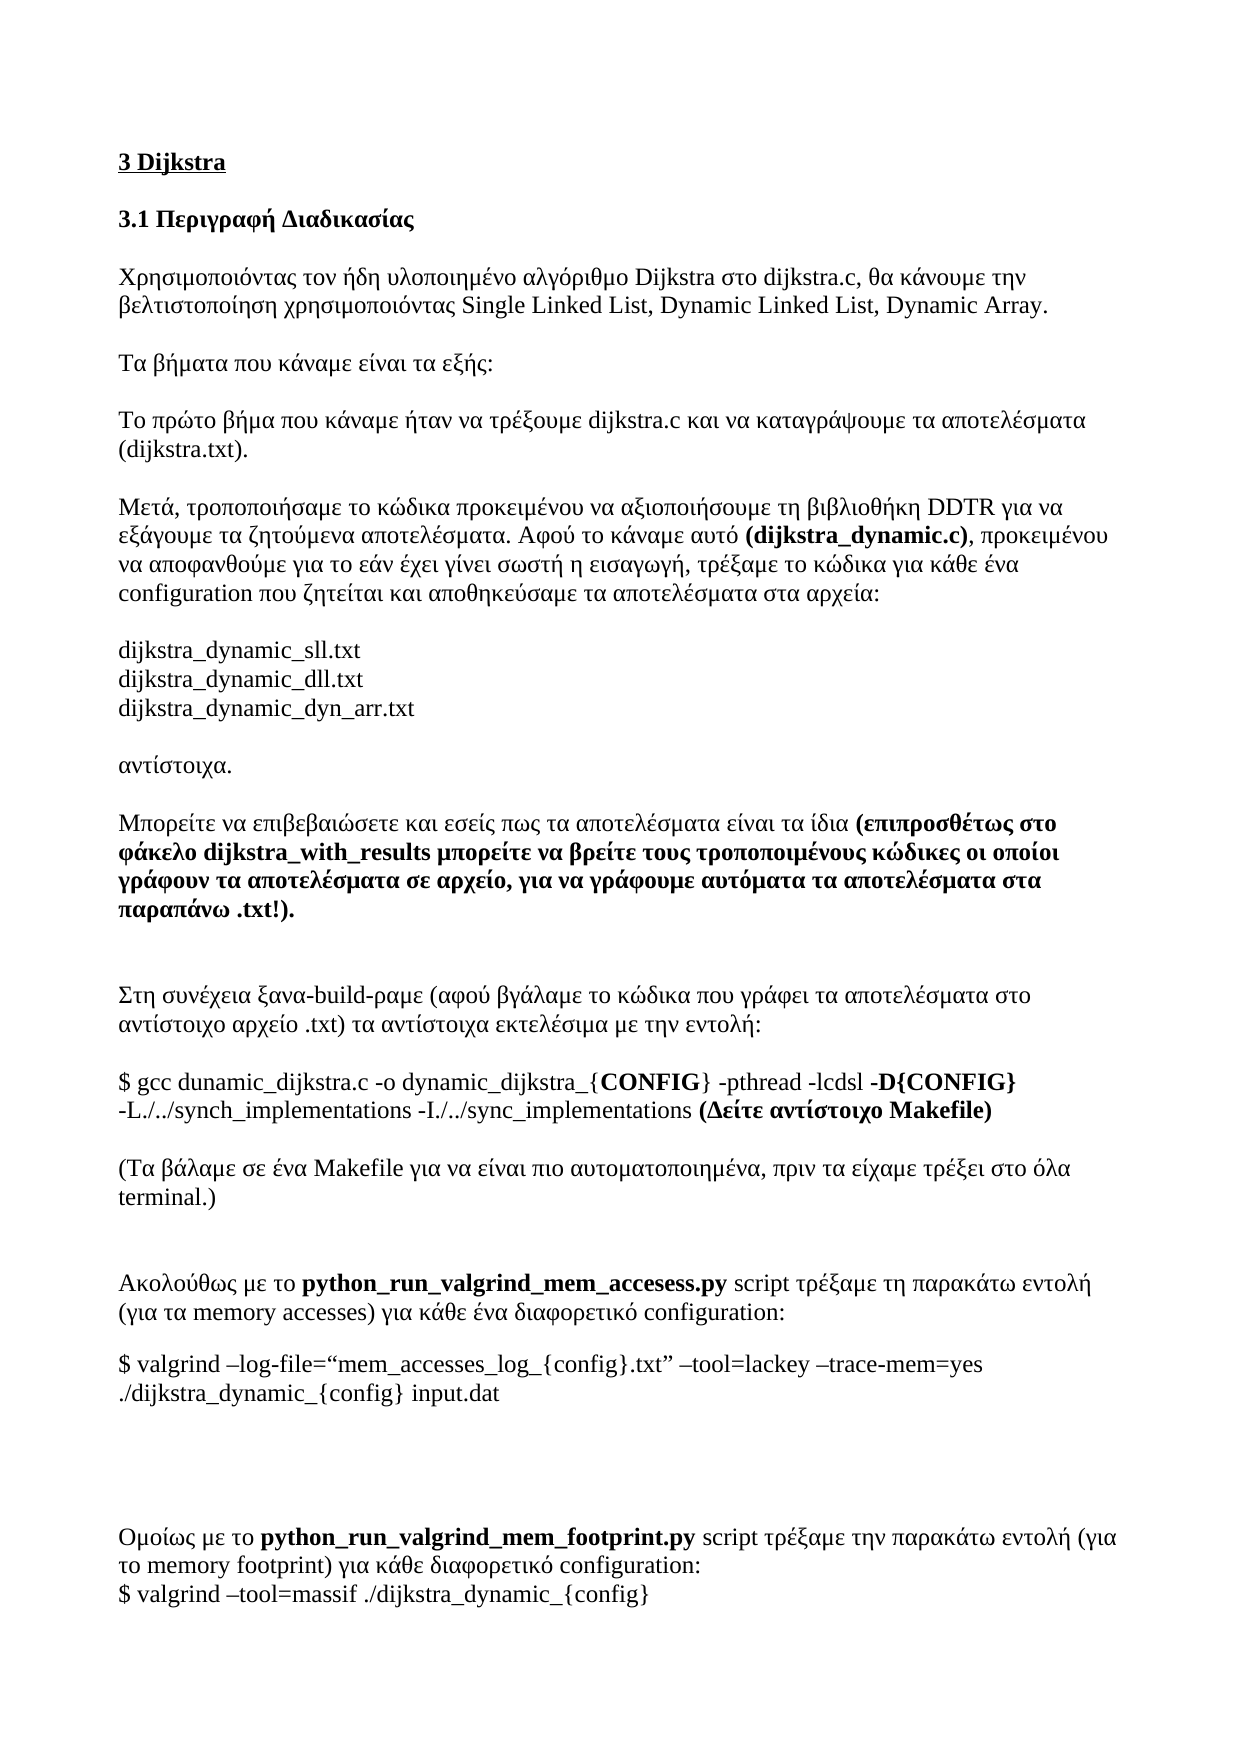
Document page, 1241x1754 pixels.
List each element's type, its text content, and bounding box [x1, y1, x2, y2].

text αντίστοιχα. [118, 751, 1122, 779]
text (Τα βάλαμε σε ένα Makefile για να είναι πιο αυτοματοποιημένα, πριν τα είχαμε τρέξει στο όλα terminal.) [118, 1153, 1122, 1211]
text Στη συνέχεια ξανα-build-ραμε (αφού βγάλαμε το κώδικα που γράφει τα αποτελέσματα στο αντίστοιχο αρχείο .txt) τα αντίστοιχα εκτελέσιμα με την εντολή: [118, 981, 1122, 1038]
text Ακολούθως με το python_run_valgrind_mem_accesess.py script τρέξαμε τη παρακάτω εντολή (για τα memory accesses) για κάθε ένα διαφορετικό configuration: [118, 1268, 1122, 1326]
text $ gcc dunamic_dijkstra.c -o dynamic_dijkstra_{CONFIG} -pthread -lcdsl -D{CONFIG} -L./../synch_implementations -I./../sync_implementations (Δείτε αντίστοιχο Makefile) [118, 1067, 1122, 1124]
text 3 Dijkstra [118, 147, 1122, 176]
text Χρησιμοποιόντας τον ήδη υλοποιημένο αλγόριθμο Dijkstra στο dijkstra.c, θα κάνουμε την βελτιστοποίηση χρησιμοποιόντας Single Linked List, Dynamic Linked List, Dynamic Array. [118, 262, 1122, 319]
text dijkstra_dynamic_dll.txt [118, 664, 1122, 693]
text $ valgrind –tool=massif ./dijkstra_dynamic_{config} [118, 1579, 1122, 1608]
text dijkstra_dynamic_dyn_arr.txt [118, 693, 1122, 722]
text $ valgrind –log-file=“mem_accesses_log_{config}.txt” –tool=lackey –trace-mem=yes ./dijkstra_dynamic_{config} input.dat [118, 1349, 1122, 1407]
text Μετά, τροποποιήσαμε το κώδικα προκειμένου να αξιοποιήσουμε τη βιβλιοθήκη DDTR για να εξάγουμε τα ζητούμενα αποτελέσματα. Αφού το κάναμε αυτό (dijkstra_dynamic.c), προκειμένου να αποφανθούμε για το εάν έχει γίνει σωστή η εισαγωγή, τρέξαμε το κώδικα για κάθε ένα configuration που ζητείται και αποθηκεύσαμε τα αποτελέσματα στα αρχεία: [118, 492, 1122, 607]
text Το πρώτο βήμα που κάναμε ήταν να τρέξουμε dijkstra.c και να καταγράψουμε τα αποτελέσματα (dijkstra.txt). [118, 406, 1122, 463]
text Τα βήματα που κάναμε είναι τα εξής: [118, 348, 1122, 377]
text 3.1 Περιγραφή Διαδικασίας [118, 204, 1122, 233]
text Ομοίως με το python_run_valgrind_mem_footprint.py script τρέξαμε την παρακάτω εντολή (για το memory footprint) για κάθε διαφορετικό configuration: [118, 1522, 1122, 1579]
text Μπορείτε να επιβεβαιώσετε και εσείς πως τα αποτελέσματα είναι τα ίδια (επιπροσθέτως στο φάκελο dijkstra_with_results μπορείτε να βρείτε τους τροποποιμένους κώδικες οι οποίοι γράφουν τα αποτελέσματα σε αρχείο, για να γράφουμε αυτόματα τα αποτελέσματα στα παραπάνω .txt!). [118, 808, 1122, 923]
text dijkstra_dynamic_sll.txt [118, 636, 1122, 664]
